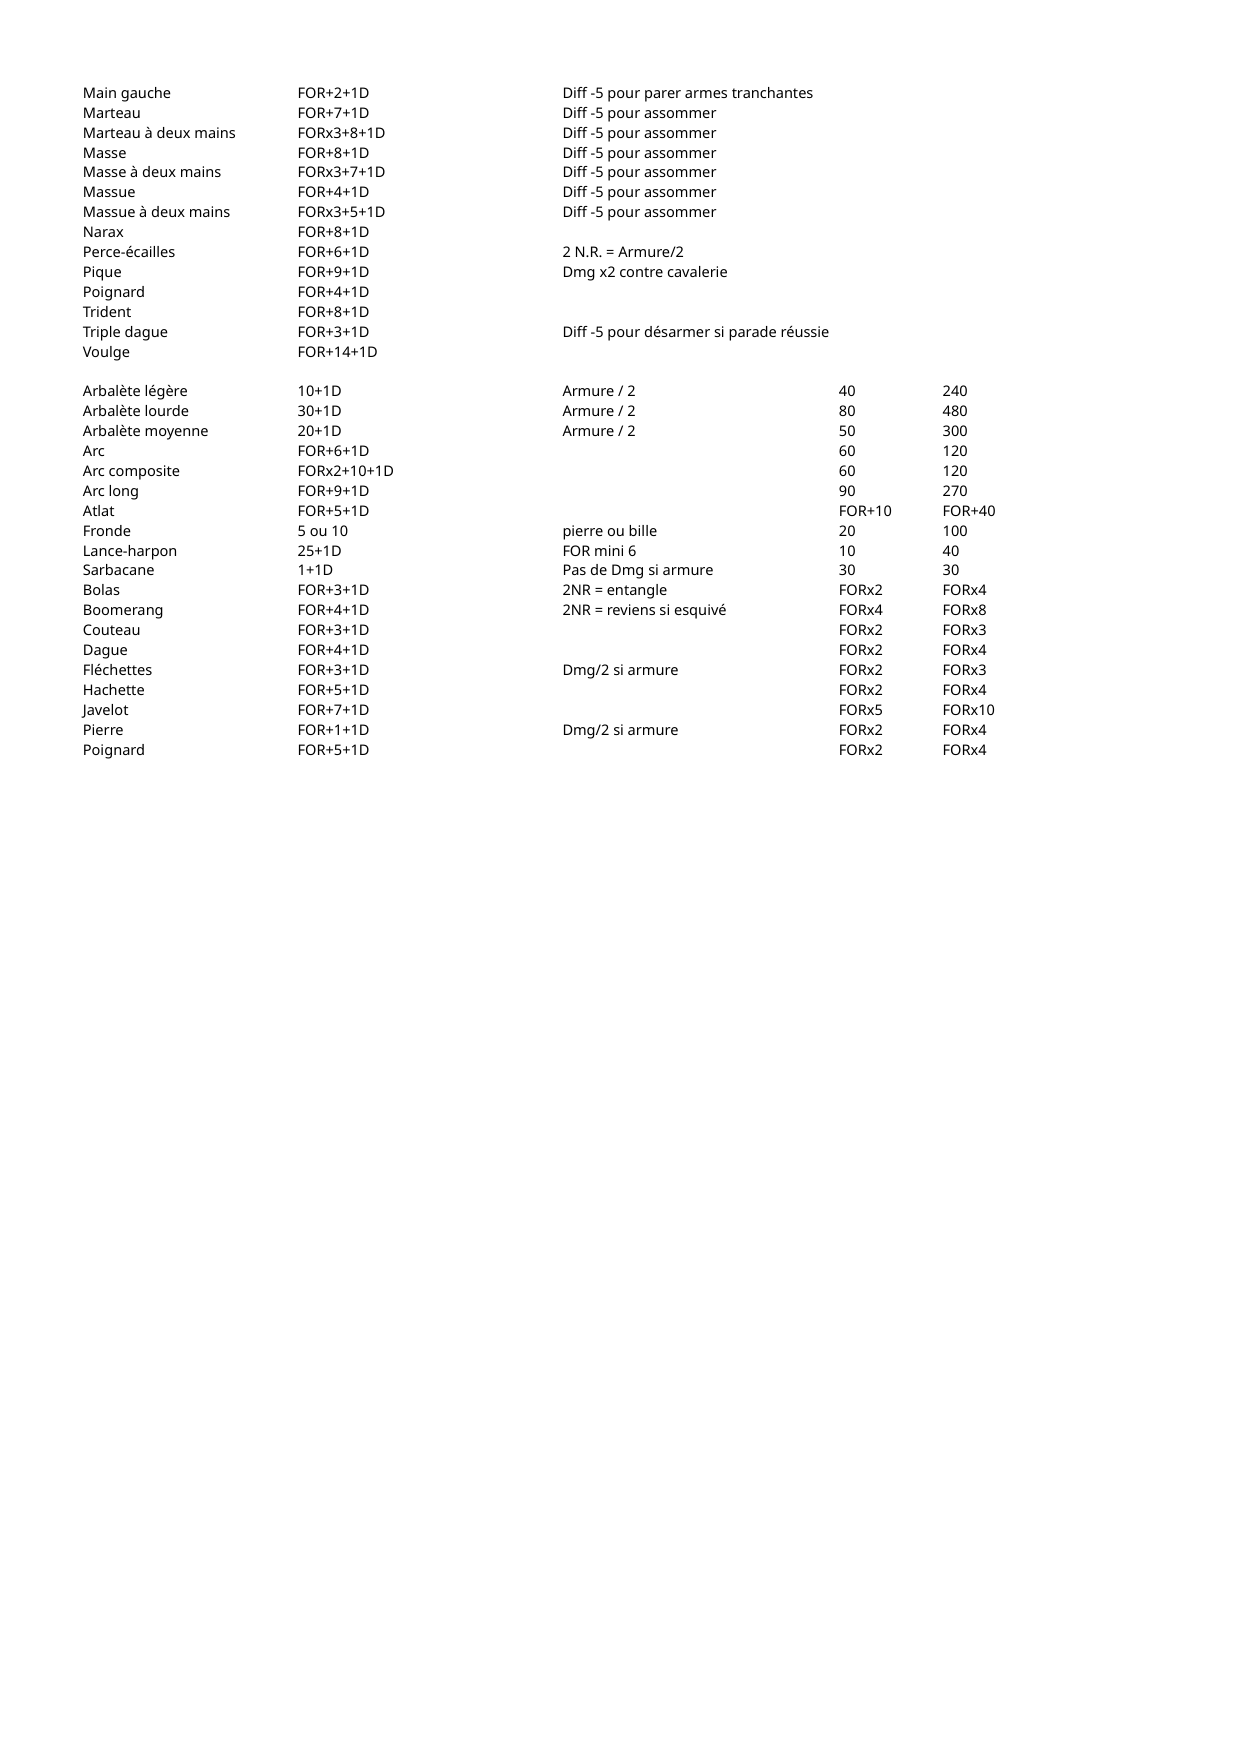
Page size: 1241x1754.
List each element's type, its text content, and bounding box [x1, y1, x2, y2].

table_cell FOR+6+1D [298, 441, 562, 461]
table_cell FOR+6+1D [298, 242, 562, 262]
table_cell Arc composite [83, 461, 297, 481]
table_cell Couteau [83, 620, 297, 640]
table_cell Perce-écailles [83, 242, 297, 262]
table_cell FORx4 [943, 580, 1157, 600]
table_cell FOR+7+1D [298, 103, 562, 122]
table_cell Diff -5 pour assommer [562, 162, 1157, 182]
table_cell FORx3+5+1D [298, 202, 562, 222]
table_cell FORx4 [943, 640, 1157, 660]
table_cell FOR+8+1D [298, 222, 562, 242]
table_cell Diff -5 pour parer armes tranchantes [562, 83, 1157, 103]
table_cell 1+1D [298, 560, 562, 580]
table_cell [562, 461, 839, 481]
table_cell FORx3+7+1D [298, 162, 562, 182]
table_cell Pique [83, 262, 297, 282]
table_cell FORx4 [943, 680, 1157, 699]
table_cell Marteau à deux mains [83, 123, 297, 142]
table_cell Arbalète moyenne [83, 421, 297, 441]
table_cell 20 [839, 520, 942, 540]
table_cell FOR+5+1D [298, 739, 562, 759]
table_cell FORx2 [839, 719, 942, 739]
table_header 10+1D [298, 381, 562, 401]
table_cell FORx2+10+1D [298, 461, 562, 481]
table_header 40 [839, 381, 942, 401]
table_cell FORx2 [839, 660, 942, 679]
table_cell 100 [943, 520, 1157, 540]
table_cell 30 [943, 560, 1157, 580]
table_cell Fronde [83, 520, 297, 540]
table_cell FOR+9+1D [298, 481, 562, 501]
table_cell FORx2 [839, 580, 942, 600]
table_cell Fléchettes [83, 660, 297, 679]
table_cell 80 [839, 401, 942, 421]
table_cell FOR+4+1D [298, 640, 562, 660]
table_cell Narax [83, 222, 297, 242]
table_cell Arc [83, 441, 297, 461]
table_cell 300 [943, 421, 1157, 441]
table_cell Diff -5 pour assommer [562, 182, 1157, 202]
table_cell FORx4 [839, 600, 942, 620]
table_cell 5 ou 10 [298, 520, 562, 540]
table_cell Armure / 2 [562, 421, 839, 441]
table_cell Dmg/2 si armure [562, 719, 839, 739]
table_cell Pas de Dmg si armure [562, 560, 839, 580]
table_cell FOR+40 [943, 501, 1157, 520]
table_cell FOR+1+1D [298, 719, 562, 739]
table_cell 60 [839, 461, 942, 481]
table_cell Sarbacane [83, 560, 297, 580]
table_cell Voulge [83, 341, 297, 361]
table_cell FOR+4+1D [298, 600, 562, 620]
table_cell FOR+3+1D [298, 620, 562, 640]
table_cell FORx10 [943, 700, 1157, 719]
table_cell Javelot [83, 700, 297, 719]
table_cell 10 [839, 540, 942, 560]
table_cell Main gauche [83, 83, 297, 103]
table_cell 480 [943, 401, 1157, 421]
table_cell 90 [839, 481, 942, 501]
table_header 240 [943, 381, 1157, 401]
table_cell [562, 739, 839, 759]
table_cell FORx3 [943, 660, 1157, 679]
table_cell 60 [839, 441, 942, 461]
table_cell Poignard [83, 739, 297, 759]
table_cell 2NR = entangle [562, 580, 839, 600]
table_cell 2 N.R. = Armure/2 [562, 242, 1157, 262]
table_cell FOR+4+1D [298, 282, 562, 302]
table_cell FORx2 [839, 640, 942, 660]
table_cell [562, 501, 839, 520]
table_cell [562, 481, 839, 501]
table_cell FORx8 [943, 600, 1157, 620]
table_cell FOR+9+1D [298, 262, 562, 282]
table_cell Lance-harpon [83, 540, 297, 560]
table_cell FORx3 [943, 620, 1157, 640]
table_header Armure / 2 [562, 381, 839, 401]
table_cell Dmg x2 contre cavalerie [562, 262, 1157, 282]
table_cell FOR+10 [839, 501, 942, 520]
table_cell Massue à deux mains [83, 202, 297, 222]
table_cell FOR mini 6 [562, 540, 839, 560]
table_cell FORx4 [943, 719, 1157, 739]
table_cell FOR+3+1D [298, 660, 562, 679]
table_cell 50 [839, 421, 942, 441]
table_cell FORx2 [839, 739, 942, 759]
table_cell Masse à deux mains [83, 162, 297, 182]
table_cell FOR+3+1D [298, 321, 562, 341]
table_cell Massue [83, 182, 297, 202]
table_cell Arbalète lourde [83, 401, 297, 421]
table_cell FOR+7+1D [298, 700, 562, 719]
table_cell FORx2 [839, 620, 942, 640]
table_cell FORx3+8+1D [298, 123, 562, 142]
table_cell 120 [943, 441, 1157, 461]
table_cell Diff -5 pour assommer [562, 123, 1157, 142]
table_cell 270 [943, 481, 1157, 501]
table_cell [562, 441, 839, 461]
table_cell [562, 680, 839, 699]
table_cell Diff -5 pour assommer [562, 143, 1157, 162]
table_cell [562, 700, 839, 719]
table_cell Triple dague [83, 321, 297, 341]
table_cell Hachette [83, 680, 297, 699]
table_cell pierre ou bille [562, 520, 839, 540]
table_cell 30 [839, 560, 942, 580]
table_cell FOR+4+1D [298, 182, 562, 202]
table_cell FOR+8+1D [298, 302, 562, 321]
table_cell Bolas [83, 580, 297, 600]
table_cell [562, 222, 1157, 242]
table_cell Atlat [83, 501, 297, 520]
table_cell Boomerang [83, 600, 297, 620]
table_cell Masse [83, 143, 297, 162]
table_cell [562, 302, 1157, 321]
table_cell [562, 640, 839, 660]
table_cell [562, 620, 839, 640]
table_cell FOR+8+1D [298, 143, 562, 162]
table_header Arbalète légère [83, 381, 297, 401]
table_cell FOR+5+1D [298, 501, 562, 520]
table_cell 40 [943, 540, 1157, 560]
table_cell Dmg/2 si armure [562, 660, 839, 679]
table_cell Arc long [83, 481, 297, 501]
table_cell FOR+14+1D [298, 341, 562, 361]
table_cell 30+1D [298, 401, 562, 421]
table_cell 20+1D [298, 421, 562, 441]
table_cell [562, 282, 1157, 302]
table_cell Trident [83, 302, 297, 321]
table_cell Diff -5 pour désarmer si parade réussie [562, 321, 1157, 341]
table_cell [562, 341, 1157, 361]
table_cell Marteau [83, 103, 297, 122]
table_cell Diff -5 pour assommer [562, 103, 1157, 122]
table_cell 120 [943, 461, 1157, 481]
table_cell FOR+2+1D [298, 83, 562, 103]
table_cell FOR+3+1D [298, 580, 562, 600]
table_cell Armure / 2 [562, 401, 839, 421]
table_cell FORx4 [943, 739, 1157, 759]
table_cell FOR+5+1D [298, 680, 562, 699]
table_cell Pierre [83, 719, 297, 739]
table_cell 2NR = reviens si esquivé [562, 600, 839, 620]
table_cell 25+1D [298, 540, 562, 560]
table_cell FORx2 [839, 680, 942, 699]
table_cell Poignard [83, 282, 297, 302]
table_cell Dague [83, 640, 297, 660]
table_cell Diff -5 pour assommer [562, 202, 1157, 222]
table_cell FORx5 [839, 700, 942, 719]
